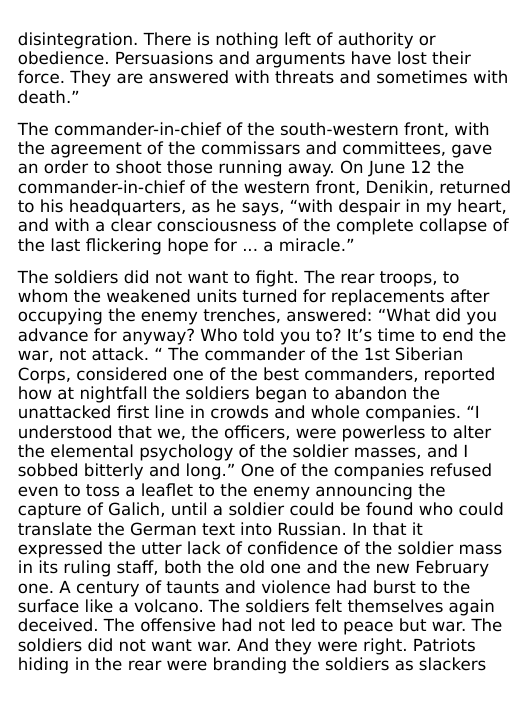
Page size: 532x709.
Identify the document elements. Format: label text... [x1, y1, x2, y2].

text The commander-in-chief of the south-western front, with the agreement of the commissars and committees, gave an order to shoot those running away. On June 12 the commander-in-chief of the western front, Denikin, returned to his headquarters, as he says, “with despair in my heart, and with a clear consciousness of the complete collapse of the last flickering hope for ... a miracle.” [18, 119, 514, 255]
text The soldiers did not want to fight. The rear troops, to whom the weakened units turned for replacements after occupying the enemy trenches, answered: “What did you advance for anyway? Who told you to? It’s time to end the war, not attack. “ The commander of the 1st Siberian Corps, considered one of the best commanders, reported how at nightfall the soldiers began to abandon the unattacked first line in crowds and whole companies. “I understood that we, the officers, were powerless to alter the elemental psychology of the soldier masses, and I sobbed bitterly and long.” One of the companies refused even to toss a leaflet to the enemy announcing the capture of Galich, until a soldier could be found who could translate the German text into Russian. In that it expressed the utter lack of confidence of the soldier mass in its ruling staff, both the old one and the new February one. A century of taunts and violence had burst to the surface like a volcano. The soldiers felt themselves again deceived. The offensive had not led to peace but war. The soldiers did not want war. And they were right. Patriots hiding in the rear were branding the soldiers as slackers [18, 268, 514, 674]
text disintegration. There is nothing left of authority or obedience. Persuasions and arguments have lost their force. They are answered with threats and sometimes with death.” [18, 29, 514, 107]
